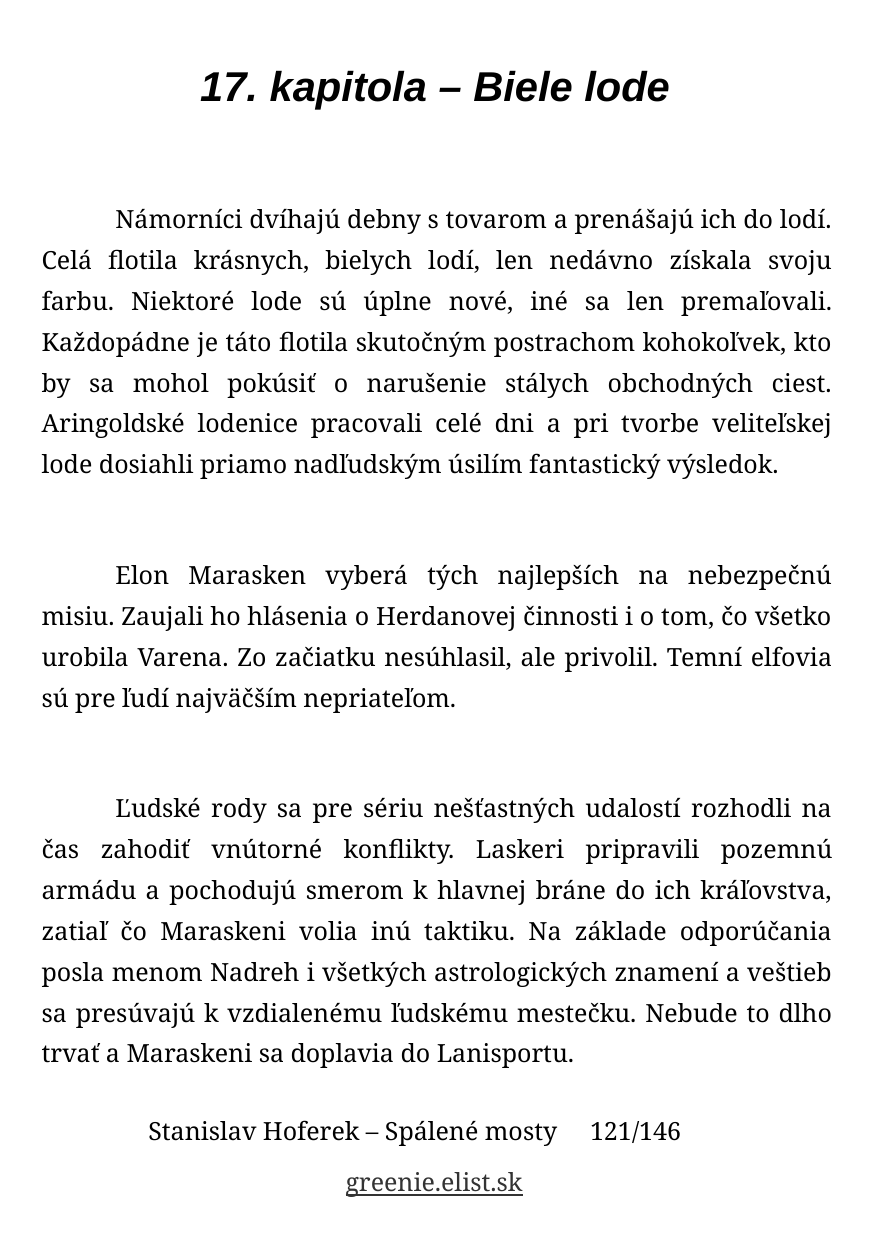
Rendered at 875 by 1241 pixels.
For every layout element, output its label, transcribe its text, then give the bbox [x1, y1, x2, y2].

text Námorníci dvíhajú debny s tovarom a prenášajú ich do lodí. Celá flotila krásnych, bielych lodí, len nedávno získala svoju farbu. Niektoré lode sú úplne nové, iné sa len premaľovali. Každopádne je táto flotila skutočným postrachom kohokoľvek, kto by sa mohol pokúsiť o narušenie stálych obchodných ciest. Aringoldské lodenice pracovali celé dni a pri tvorbe veliteľskej lode dosiahli priamo nadľudským úsilím fantastický výsledok. [41, 202, 833, 481]
text Ľudské rody sa pre sériu nešťastných udalostí rozhodli na čas zahodiť vnútorné konflikty. Laskeri pripravili pozemnú armádu a pochodujú smerom k hlavnej bráne do ich kráľovstva, zatiaľ čo Maraskeni volia inú taktiku. Na základe odporúčania posla menom Nadreh i všetkých astrologických znamení a veštieb sa presúvajú k vzdialenému ľudskému mestečku. Nebude to dlho trvať a Maraskeni sa doplavia do Lanisportu. [41, 791, 833, 1070]
text Elon Marasken vyberá tých najlepších na nebezpečnú misiu. Zaujali ho hlásenia o Herdanovej činnosti i o tom, čo všetko urobila Varena. Zo začiatku nesúhlasil, ale privolil. Temní elfovia sú pre ľudí najväčším nepriateľom. [41, 558, 833, 714]
subtitle 17. kapitola – Biele lode [41, 62, 833, 110]
